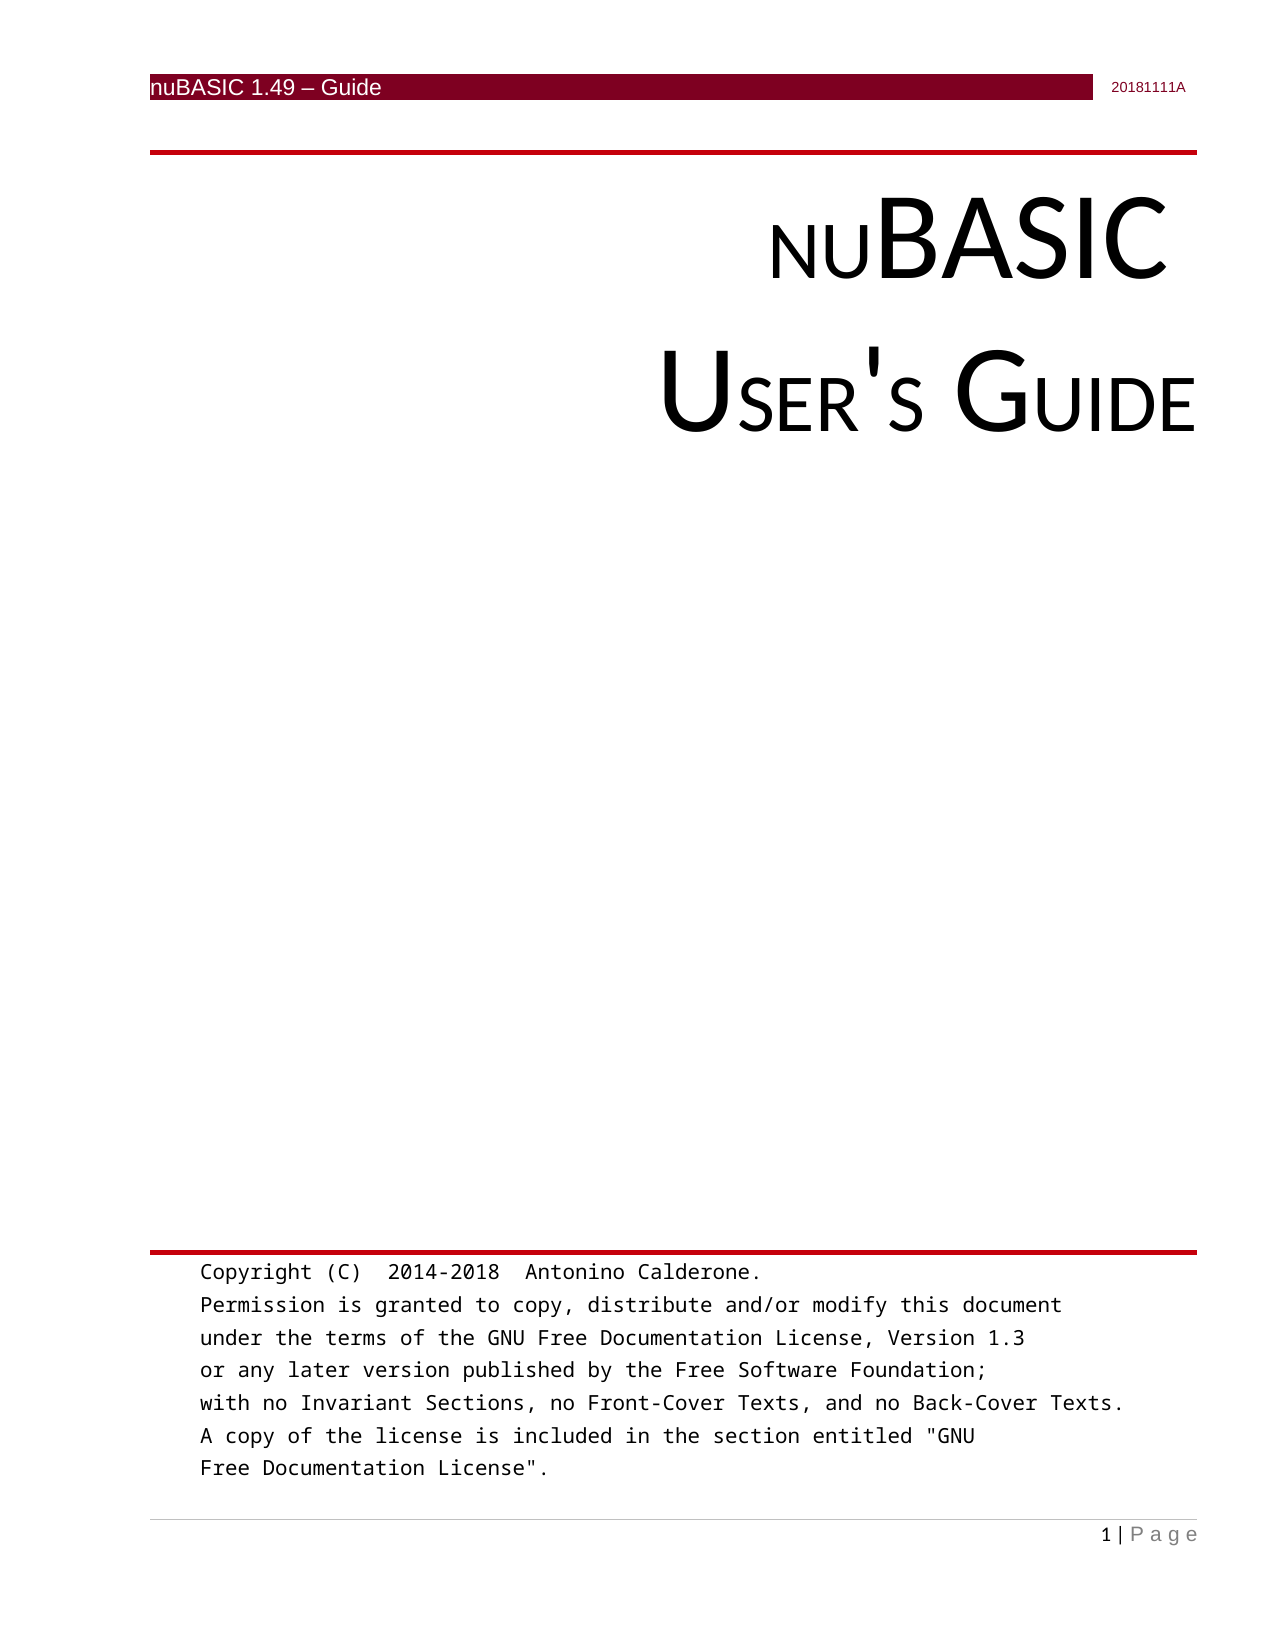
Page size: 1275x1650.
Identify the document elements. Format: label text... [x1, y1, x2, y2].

text under the terms of the GNU Free Documentation License, Version 1.3 [150, 1323, 1197, 1351]
text or any later version published by the Free Software Foundation; [150, 1355, 1197, 1384]
text Permission is granted to copy, distribute and/or modify this document [150, 1290, 1197, 1318]
text with no Invariant Sections, no Front-Cover Texts, and no Back-Cover Texts. [150, 1388, 1197, 1416]
text A copy of the license is included in the section entitled "GNU [150, 1421, 1197, 1449]
text Copyright (C) 2014-2018 Antonino Calderone. [150, 1255, 1197, 1286]
text Free Documentation License". [150, 1453, 1197, 1482]
title nuBASIC User's Guide [150, 155, 1197, 462]
